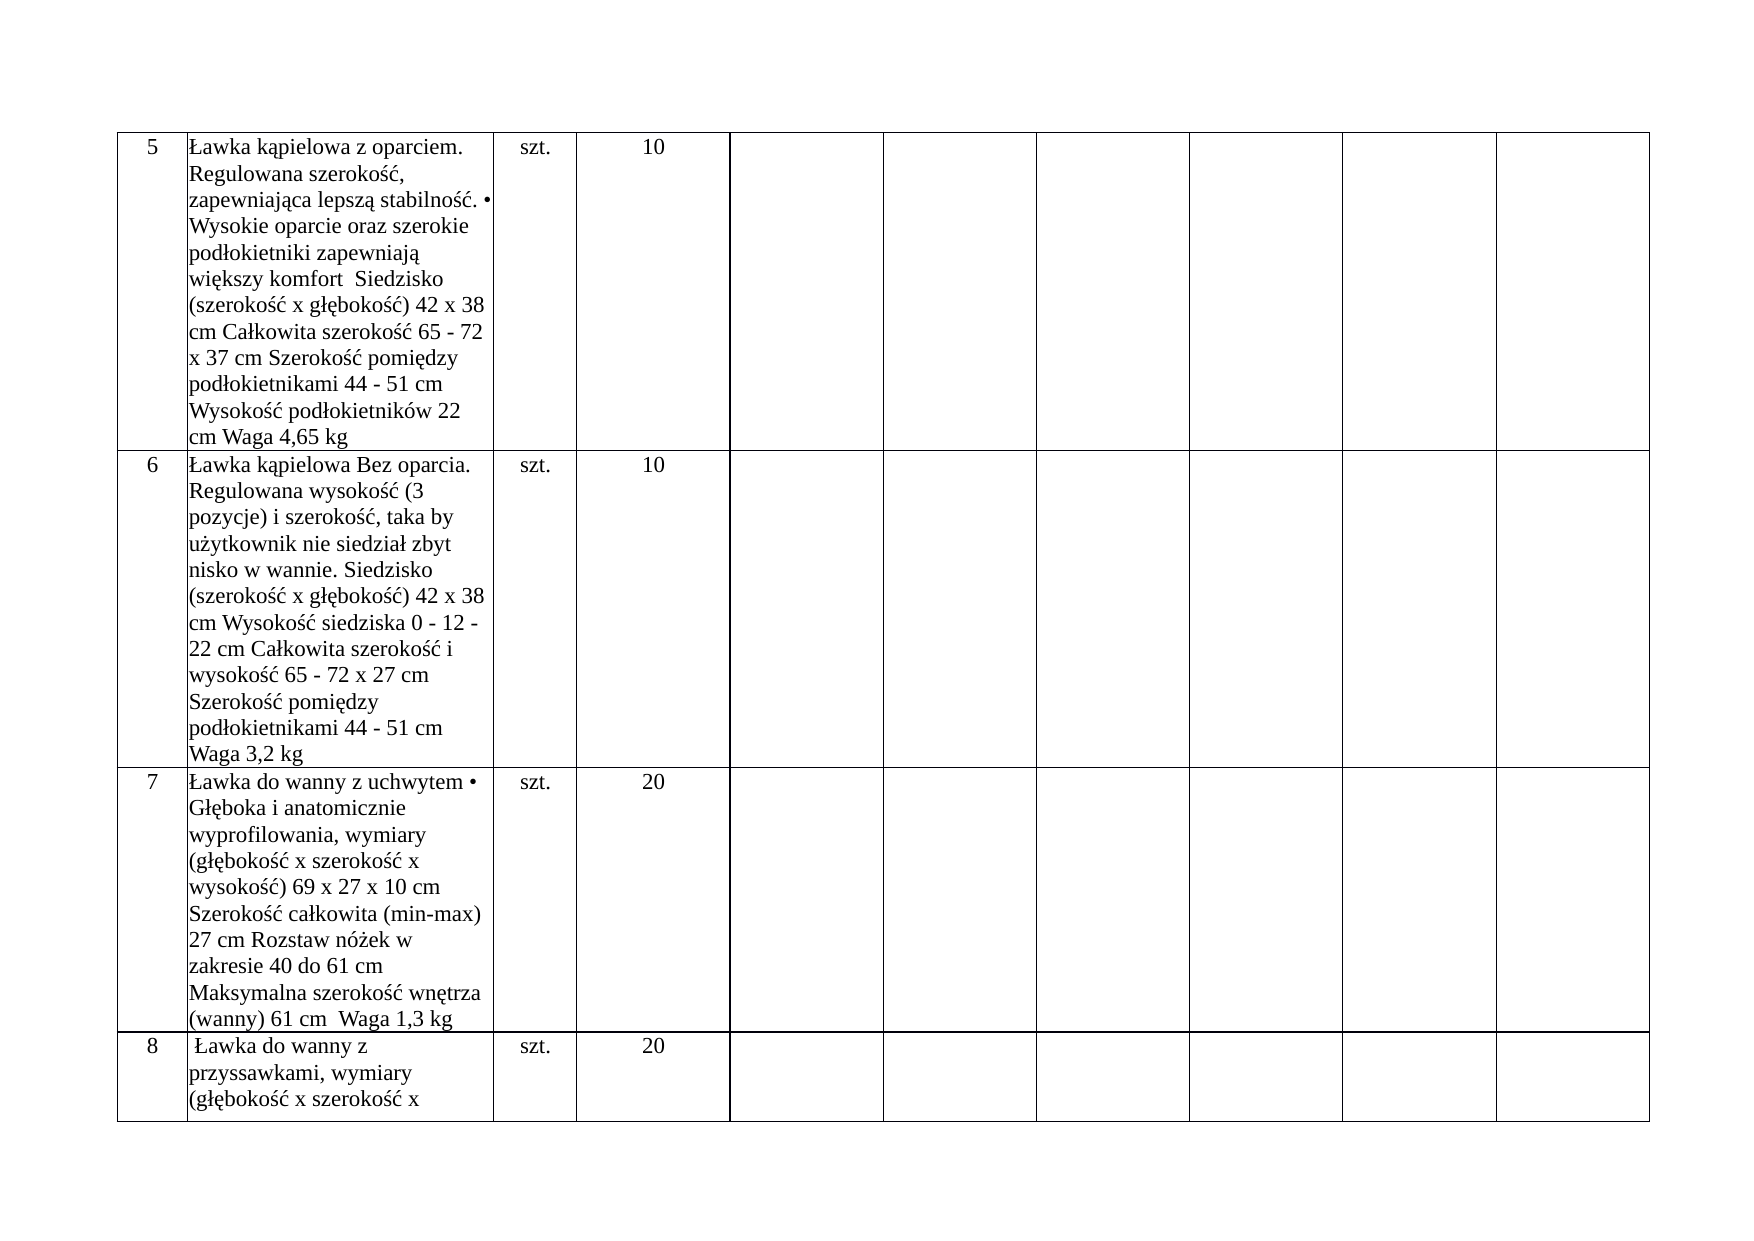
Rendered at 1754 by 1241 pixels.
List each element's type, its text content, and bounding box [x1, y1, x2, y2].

table_cell [1343, 768, 1496, 1031]
table_cell [731, 768, 883, 1031]
table_cell Ławka do wanny z przyssawkami, wymiary (głębokość x szerokość x [188, 1033, 493, 1121]
table_cell [1497, 768, 1649, 1031]
table_cell [1037, 1033, 1189, 1121]
table_cell szt. [494, 451, 576, 767]
table_cell [1497, 1033, 1649, 1121]
table_cell [1190, 768, 1342, 1031]
table_cell Ławka do wanny z uchwytem • Głęboka i anatomicznie wyprofilowania, wymiary (głębokość x szerokość x wysokość) 69 x 27 x 10 cm Szerokość całkowita (min-max) 27 cm Rozstaw nóżek w zakresie 40 do 61 cm Maksymalna szerokość wnętrza (wanny) 61 cm Waga 1,3 kg [188, 768, 493, 1031]
table_cell [1190, 451, 1342, 767]
table_cell [1497, 133, 1649, 449]
table_cell [731, 1033, 883, 1121]
table_cell [1343, 133, 1496, 449]
table_cell 10 [577, 133, 729, 449]
table_cell 5 [118, 133, 187, 449]
table_cell 7 [118, 768, 187, 1031]
table_cell [884, 451, 1036, 767]
table_cell [1037, 768, 1189, 1031]
table_cell Ławka kąpielowa z oparciem. Regulowana szerokość, zapewniająca lepszą stabilność. • Wysokie oparcie oraz szerokie podłokietniki zapewniają większy komfort Siedzisko (szerokość x głębokość) 42 x 38 cm Całkowita szerokość 65 - 72 x 37 cm Szerokość pomiędzy podłokietnikami 44 - 51 cm Wysokość podłokietników 22 cm Waga 4,65 kg [188, 133, 493, 449]
table_cell [731, 133, 883, 449]
table_cell [1037, 451, 1189, 767]
table_cell [1343, 1033, 1496, 1121]
table_cell [884, 768, 1036, 1031]
table_cell [1190, 1033, 1342, 1121]
table_cell [884, 1033, 1036, 1121]
table_cell [731, 451, 883, 767]
table_cell 20 [577, 1033, 729, 1121]
table_cell szt. [494, 768, 576, 1031]
table_cell [1497, 451, 1649, 767]
table_cell szt. [494, 133, 576, 449]
table_cell 20 [577, 768, 729, 1031]
table_cell 8 [118, 1033, 187, 1121]
table_cell 6 [118, 451, 187, 767]
table_cell [1190, 133, 1342, 449]
table_cell [884, 133, 1036, 449]
table_cell [1343, 451, 1496, 767]
table_cell 10 [577, 451, 729, 767]
table_cell szt. [494, 1033, 576, 1121]
table_cell [1037, 133, 1189, 449]
table_cell Ławka kąpielowa Bez oparcia. Regulowana wysokość (3 pozycje) i szerokość, taka by użytkownik nie siedział zbyt nisko w wannie. Siedzisko (szerokość x głębokość) 42 x 38 cm Wysokość siedziska 0 - 12 - 22 cm Całkowita szerokość i wysokość 65 - 72 x 27 cm Szerokość pomiędzy podłokietnikami 44 - 51 cm Waga 3,2 kg [188, 451, 493, 767]
